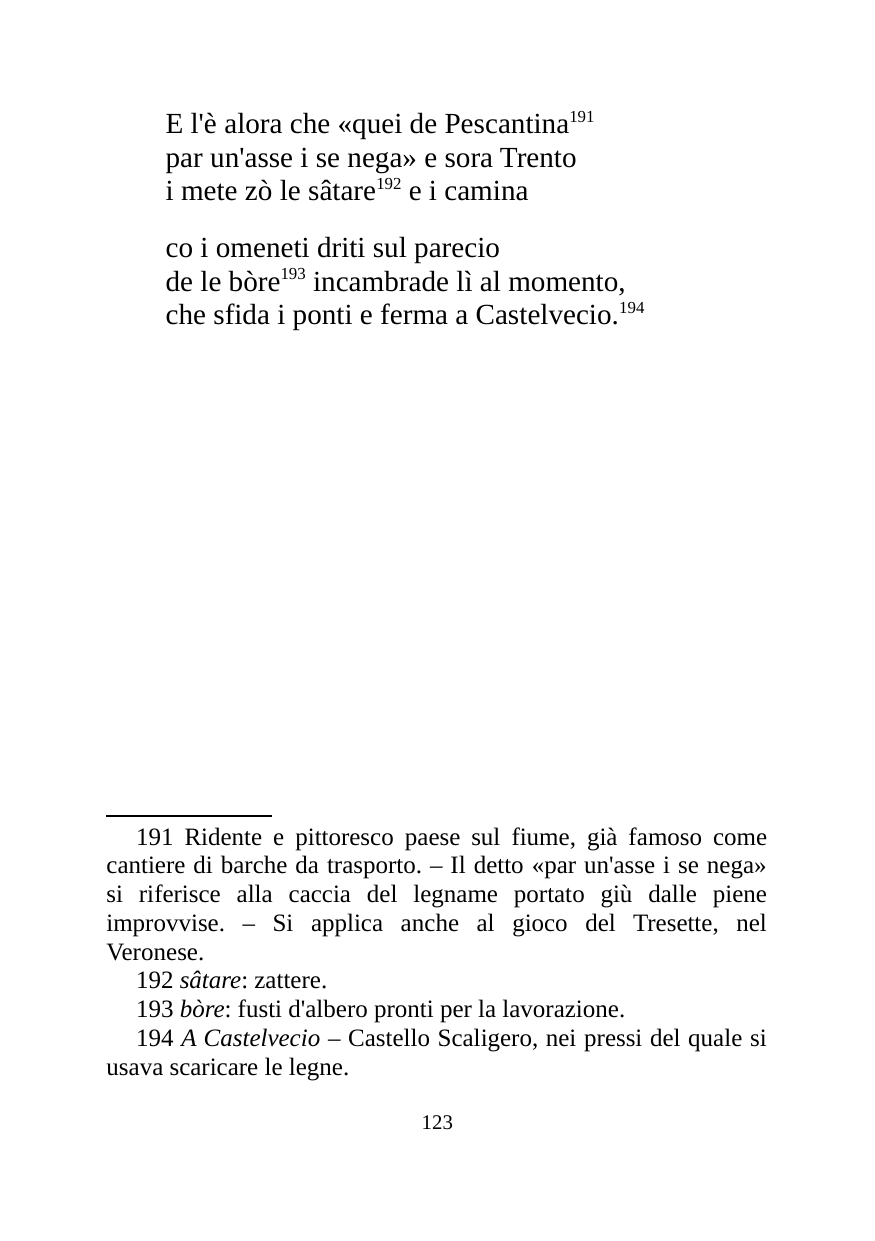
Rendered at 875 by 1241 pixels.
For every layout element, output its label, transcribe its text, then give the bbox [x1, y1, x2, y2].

text co i omeneti driti sul parecio de le bòre incambrade lì al momento, che sfida i ponti e ferma a Castelvecio. [165, 230, 768, 331]
text sâtare: zattere. [106, 965, 768, 994]
text bòre: fusti d'albero pronti per la lavorazione. [106, 994, 768, 1023]
text E l'è alora che «quei de Pescantina par un'asse i se nega» e sora Trento i mete zò le sâtare e i camina [165, 106, 768, 207]
text Ridente e pittoresco paese sul fiume, già famoso come cantiere di barche da trasporto. – Il detto «par un'asse i se nega» si riferisce alla caccia del legname portato giù dalle piene improvvise. – Si applica anche al gioco del Tresette, nel Veronese. [106, 822, 768, 965]
text A Castelvecio – Castello Scaligero, nei pressi del quale si usava scaricare le legne. [106, 1023, 768, 1080]
